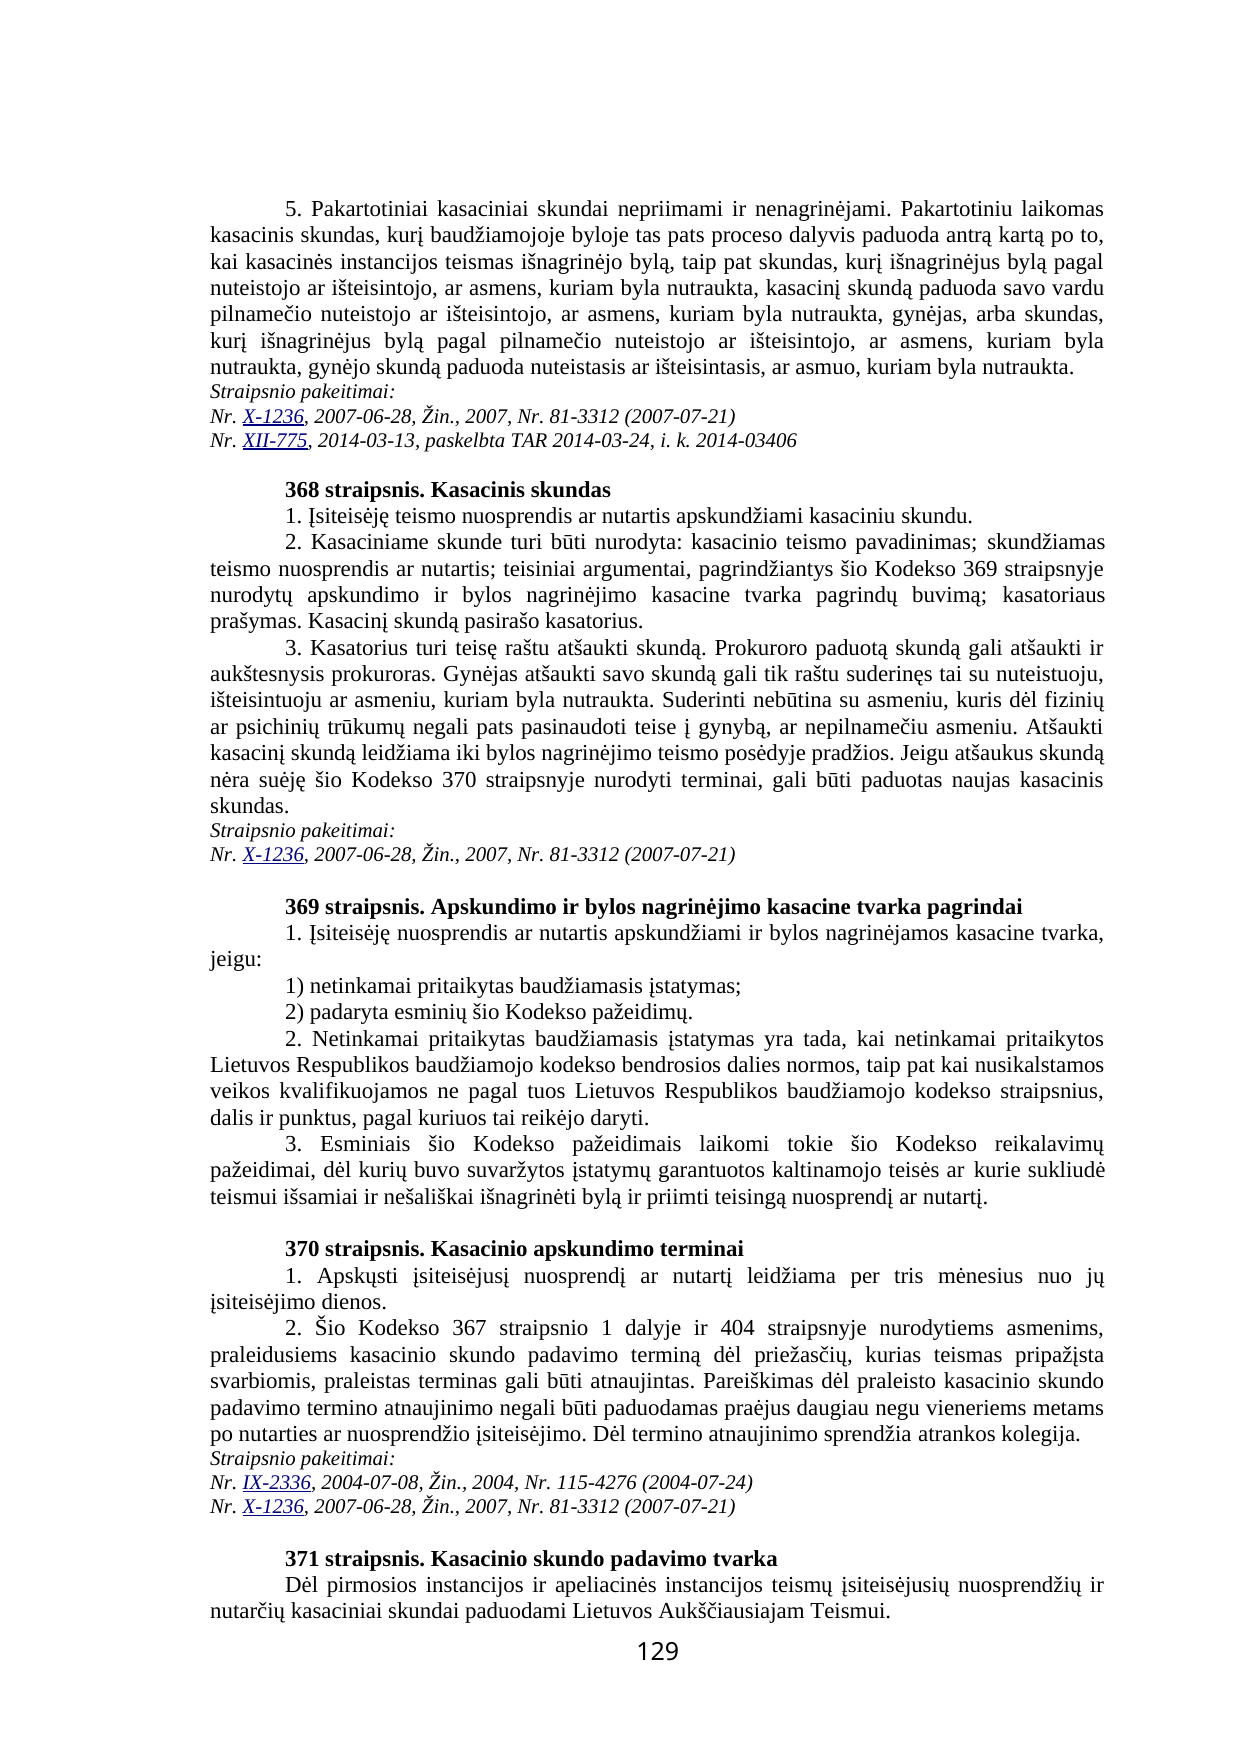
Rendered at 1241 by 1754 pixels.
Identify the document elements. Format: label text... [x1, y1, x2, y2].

text 1. Įsiteisėję nuosprendis ar nutartis apskundžiami ir bylos nagrinėjamos kasacine tvarka, jeigu: [210, 919, 1106, 972]
text 3. Kasatorius turi teisę raštu atšaukti skundą. Prokuroro paduotą skundą gali atšaukti ir aukštesnysis prokuroras. Gynėjas atšaukti savo skundą gali tik raštu suderinęs tai su nuteistuoju, išteisintuoju ar asmeniu, kuriam byla nutraukta. Suderinti nebūtina su asmeniu, kuris dėl fizinių ar psichinių trūkumų negali pats pasinaudoti teise į gynybą, ar nepilnamečiu asmeniu. Atšaukti kasacinį skundą leidžiama iki bylos nagrinėjimo teismo posėdyje pradžios. Jeigu atšaukus skundą nėra suėję šio Kodekso 370 straipsnyje nurodyti terminai, gali būti paduotas naujas kasacinis skundas. [210, 634, 1106, 818]
text Straipsnio pakeitimai: [210, 379, 1106, 403]
text 1) netinkamai pritaikytas baudžiamasis įstatymas; [210, 972, 1106, 998]
text 2) padaryta esminių šio Kodekso pažeidimų. [210, 998, 1106, 1024]
text 370 straipsnis. Kasacinio apskundimo terminai [210, 1235, 1106, 1262]
text 371 straipsnis. Kasacinio skundo padavimo tvarka [210, 1545, 1106, 1571]
text Dėl pirmosios instancijos ir apeliacinės instancijos teismų įsiteisėjusių nuosprendžių ir nutarčių kasaciniai skundai paduodami Lietuvos Aukščiausiajam Teismui. [210, 1571, 1106, 1624]
text 368 straipsnis. Kasacinis skundas [210, 476, 1106, 502]
text 5. Pakartotiniai kasaciniai skundai nepriimami ir nenagrinėjami. Pakartotiniu laikomas kasacinis skundas, kurį baudžiamojoje byloje tas pats proceso dalyvis paduoda antrą kartą po to, kai kasacinės instancijos teismas išnagrinėjo bylą, taip pat skundas, kurį išnagrinėjus bylą pagal nuteistojo ar išteisintojo, ar asmens, kuriam byla nutraukta, kasacinį skundą paduoda savo vardu pilnamečio nuteistojo ar išteisintojo, ar asmens, kuriam byla nutraukta, gynėjas, arba skundas, kurį išnagrinėjus bylą pagal pilnamečio nuteistojo ar išteisintojo, ar asmens, kuriam byla nutraukta, gynėjo skundą paduoda nuteistasis ar išteisintasis, ar asmuo, kuriam byla nutraukta. [210, 195, 1106, 379]
text Straipsnio pakeitimai: [210, 818, 1106, 842]
text Nr. X-1236, 2007-06-28, Žin., 2007, Nr. 81-3312 (2007-07-21) [210, 403, 1106, 428]
text 2. Kasaciniame skunde turi būti nurodyta: kasacinio teismo pavadinimas; skundžiamas teismo nuosprendis ar nutartis; teisiniai argumentai, pagrindžiantys šio Kodekso 369 straipsnyje nurodytų apskundimo ir bylos nagrinėjimo kasacine tvarka pagrindų buvimą; kasatoriaus prašymas. Kasacinį skundą pasirašo kasatorius. [210, 528, 1106, 634]
text Nr. X-1236, 2007-06-28, Žin., 2007, Nr. 81-3312 (2007-07-21) [210, 1494, 1106, 1518]
text Nr. IX-2336, 2004-07-08, Žin., 2004, Nr. 115-4276 (2004-07-24) [210, 1470, 1106, 1494]
text 1. Įsiteisėję teismo nuosprendis ar nutartis apskundžiami kasaciniu skundu. [210, 502, 1106, 528]
text Straipsnio pakeitimai: [210, 1446, 1106, 1470]
text 3. Esminiais šio Kodekso pažeidimais laikomi tokie šio Kodekso reikalavimų pažeidimai, dėl kurių buvo suvaržytos įstatymų garantuotos kaltinamojo teisės ar kurie sukliudė teismui išsamiai ir nešališkai išnagrinėti bylą ir priimti teisingą nuosprendį ar nutartį. [210, 1130, 1106, 1209]
text 2. Netinkamai pritaikytas baudžiamasis įstatymas yra tada, kai netinkamai pritaikytos Lietuvos Respublikos baudžiamojo kodekso bendrosios dalies normos, taip pat kai nusikalstamos veikos kvalifikuojamos ne pagal tuos Lietuvos Respublikos baudžiamojo kodekso straipsnius, dalis ir punktus, pagal kuriuos tai reikėjo daryti. [210, 1024, 1106, 1130]
text Nr. XII-775, 2014-03-13, paskelbta TAR 2014-03-24, i. k. 2014-03406 [210, 428, 1106, 452]
text Nr. X-1236, 2007-06-28, Žin., 2007, Nr. 81-3312 (2007-07-21) [210, 842, 1106, 866]
text 369 straipsnis. Apskundimo ir bylos nagrinėjimo kasacine tvarka pagrindai [210, 893, 1106, 919]
text 2. Šio Kodekso 367 straipsnio 1 dalyje ir 404 straipsnyje nurodytiems asmenims, praleidusiems kasacinio skundo padavimo terminą dėl priežasčių, kurias teismas pripažįsta svarbiomis, praleistas terminas gali būti atnaujintas. Pareiškimas dėl praleisto kasacinio skundo padavimo termino atnaujinimo negali būti paduodamas praėjus daugiau negu vieneriems metams po nutarties ar nuosprendžio įsiteisėjimo. Dėl termino atnaujinimo sprendžia atrankos kolegija. [210, 1314, 1106, 1446]
text 1. Apskųsti įsiteisėjusį nuosprendį ar nutartį leidžiama per tris mėnesius nuo jų įsiteisėjimo dienos. [210, 1262, 1106, 1314]
